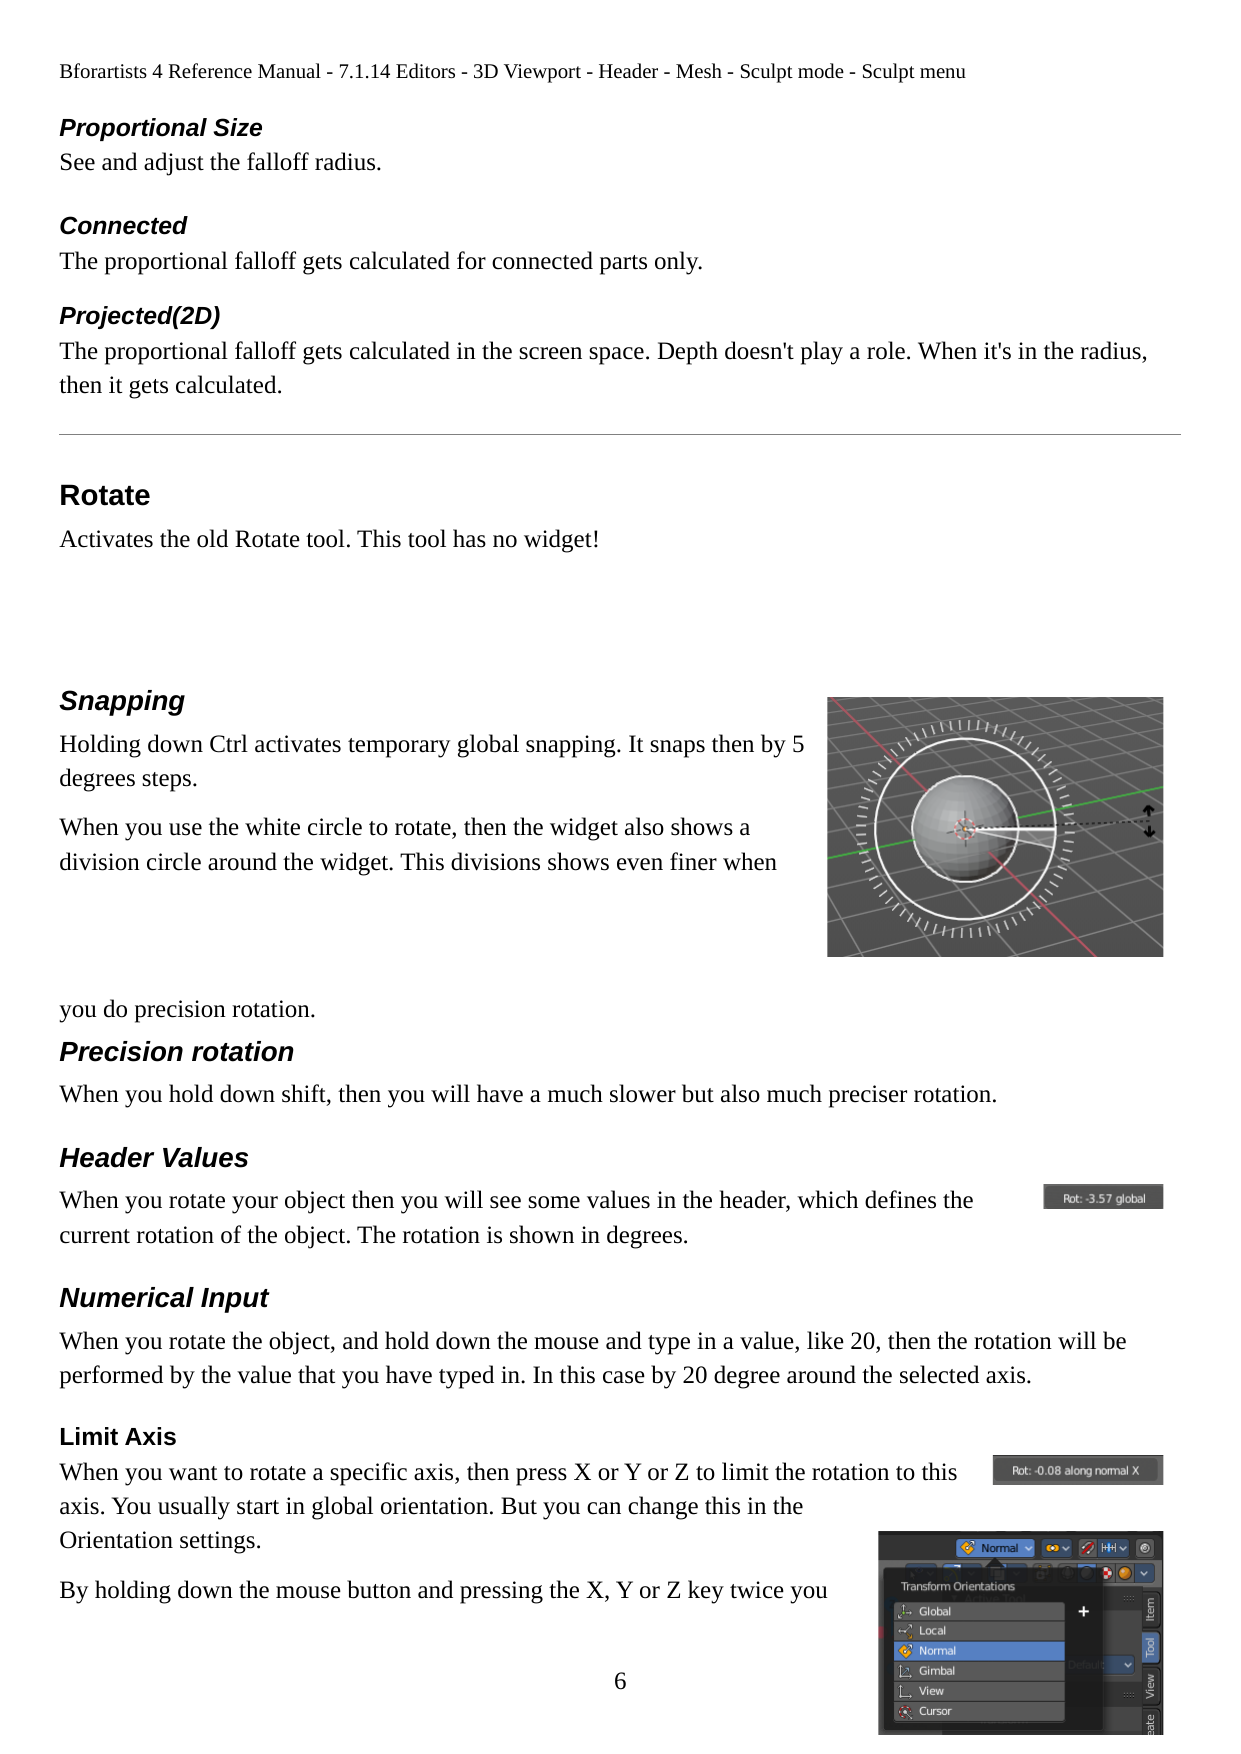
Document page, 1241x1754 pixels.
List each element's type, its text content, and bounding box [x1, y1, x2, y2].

text Activates the old Rotate tool. This tool has no widget! [59, 524, 1181, 553]
text When you hold down shift, then you will have a much slower but also much preciser rotation. [59, 1079, 1181, 1108]
text Holding down Ctrl activates temporary global snapping. It snaps then by 5 degrees steps. [59, 729, 827, 792]
subtitle Header Values [59, 1141, 1181, 1173]
subtitle Projected(2D) [59, 301, 1181, 330]
subtitle Rotate [59, 478, 1181, 512]
subtitle Proportional Size [59, 113, 1181, 141]
picture [1043, 1184, 1164, 1209]
text When you use the white circle to rotate, then the widget also shows a division circle around the widget. This divisions shows even finer when [59, 812, 827, 875]
text See and adjust the falloff radius. [59, 147, 1181, 176]
text you do precision rotation. [59, 994, 1181, 1023]
text When you rotate the object, and hold down the mouse and type in a value, like 20, then the rotation will be performed by the value that you have typed in. In this case by 20 degree around the selected axis. [59, 1326, 1181, 1389]
picture [992, 1455, 1164, 1485]
text The proportional falloff gets calculated in the screen space. Depth doesn't play a role. When it's in the radius, then it gets calculated. [59, 336, 1181, 399]
text The proportional falloff gets calculated for connected parts only. [59, 246, 1181, 275]
subtitle Limit Axis [59, 1422, 1181, 1450]
subtitle Snapping [59, 684, 1181, 716]
text By holding down the mouse button and pressing the X, Y or Z key twice you [59, 1575, 878, 1603]
picture [878, 1531, 1164, 1735]
text When you want to rotate a specific axis, then press X or Y or Z to limit the rotation to this axis. You usually start in global orientation. But you can change this in the Orientation settings. [59, 1457, 1181, 1554]
picture [827, 697, 1164, 957]
text When you rotate your object then you will see some values in the header, which defines the current rotation of the object. The rotation is shown in degrees. [59, 1185, 1181, 1249]
subtitle Precision rotation [59, 1035, 1181, 1067]
subtitle Numerical Input [59, 1281, 1181, 1313]
subtitle Connected [59, 211, 1181, 240]
